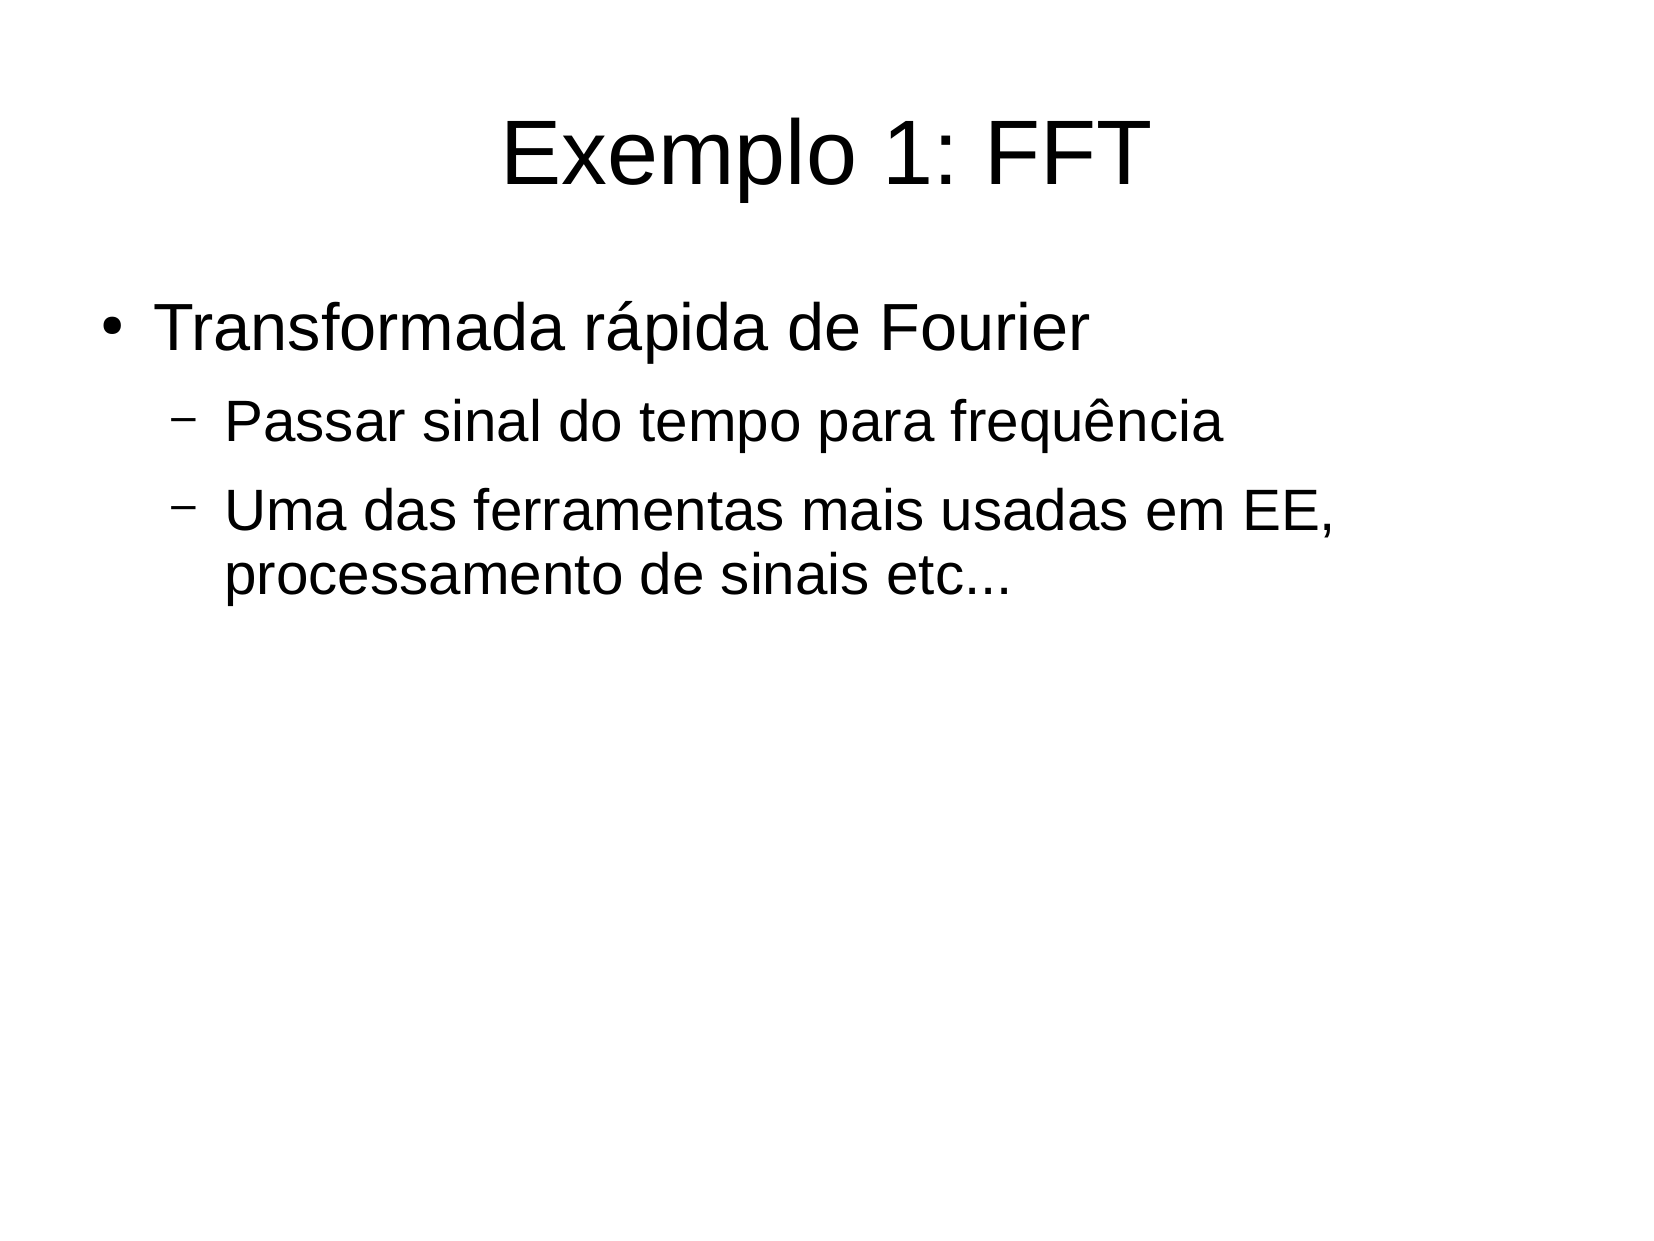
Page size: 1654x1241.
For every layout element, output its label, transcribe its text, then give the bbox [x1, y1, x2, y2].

title Exemplo 1: FFT [82, 49, 1571, 257]
list Transformada rápida de Fourier Passar sinal do tempo para frequência Uma das ferramentas mais usadas em EE, processamento de sinais etc... [82, 290, 1571, 1010]
